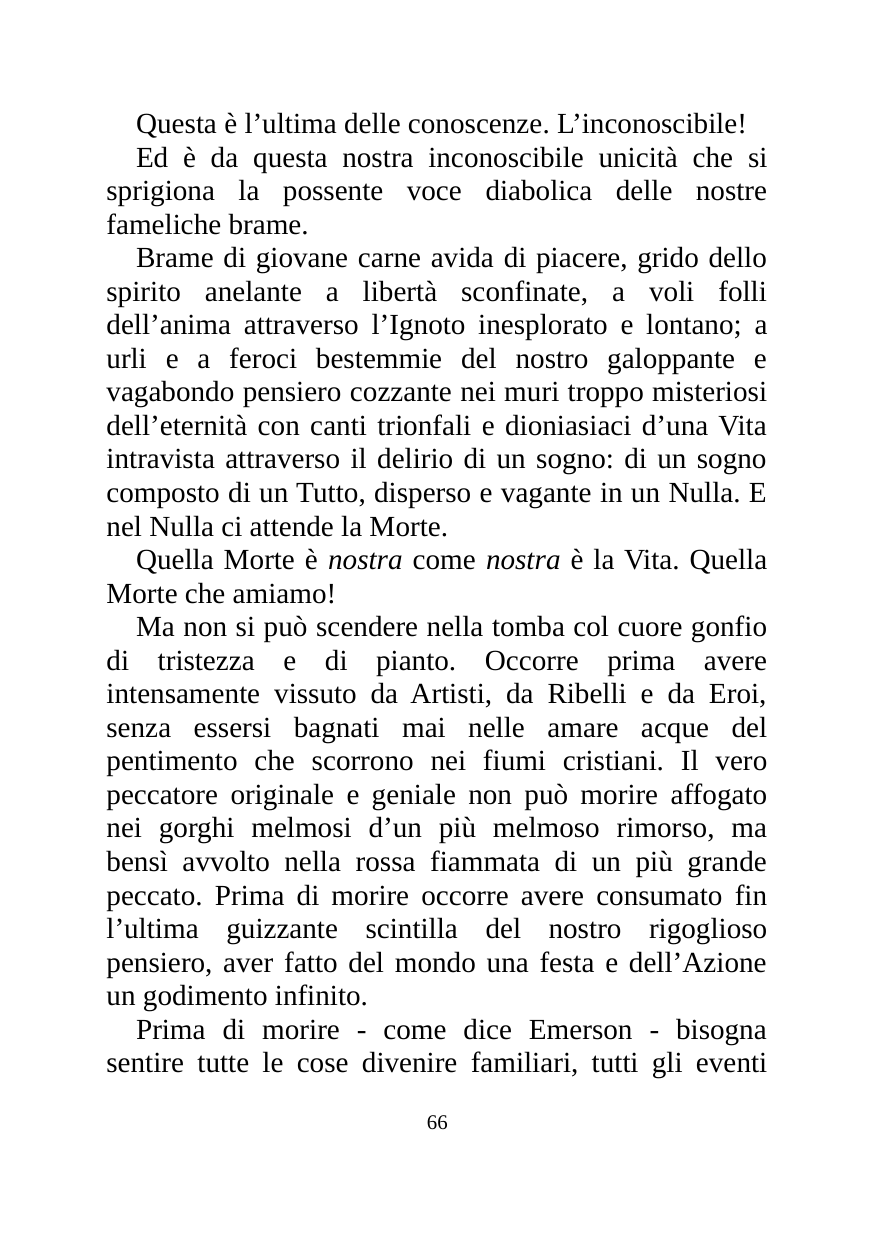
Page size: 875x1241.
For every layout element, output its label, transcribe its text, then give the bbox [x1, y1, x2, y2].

text Ed è da questa nostra inconoscibile unicità che si sprigiona la possente voce diabolica delle nostre fameliche brame. [106, 140, 768, 240]
text Quella Morte è nostra come nostra è la Vita. Quella Morte che amiamo! [106, 542, 768, 609]
text Prima di morire - come dice Emerson - bisogna sentire tutte le cose divenire familiari, tutti gli eventi [106, 1012, 768, 1079]
text Brame di giovane carne avida di piacere, grido dello spirito anelante a libertà sconfinate, a voli folli dell’anima attraverso l’Ignoto inesplorato e lontano; a urli e a feroci bestemmie del nostro galoppante e vagabondo pensiero cozzante nei muri troppo misteriosi dell’eternità con canti trionfali e dioniasiaci d’una Vita intravista attraverso il delirio di un sogno: di un sogno composto di un Tutto, disperso e vagante in un Nulla. E nel Nulla ci attende la Morte. [106, 240, 768, 542]
text Ma non si può scendere nella tomba col cuore gonfio di tristezza e di pianto. Occorre prima avere intensamente vissuto da Artisti, da Ribelli e da Eroi, senza essersi bagnati mai nelle amare acque del pentimento che scorrono nei fiumi cristiani. Il vero peccatore originale e geniale non può morire affogato nei gorghi melmosi d’un più melmoso rimorso, ma bensì avvolto nella rossa fiammata di un più grande peccato. Prima di morire occorre avere consumato fin l’ultima guizzante scintilla del nostro rigoglioso pensiero, aver fatto del mondo una festa e dell’Azione un godimento infinito. [106, 609, 768, 1012]
text Questa è l’ultima delle conoscenze. L’inconoscibile! [106, 106, 768, 140]
